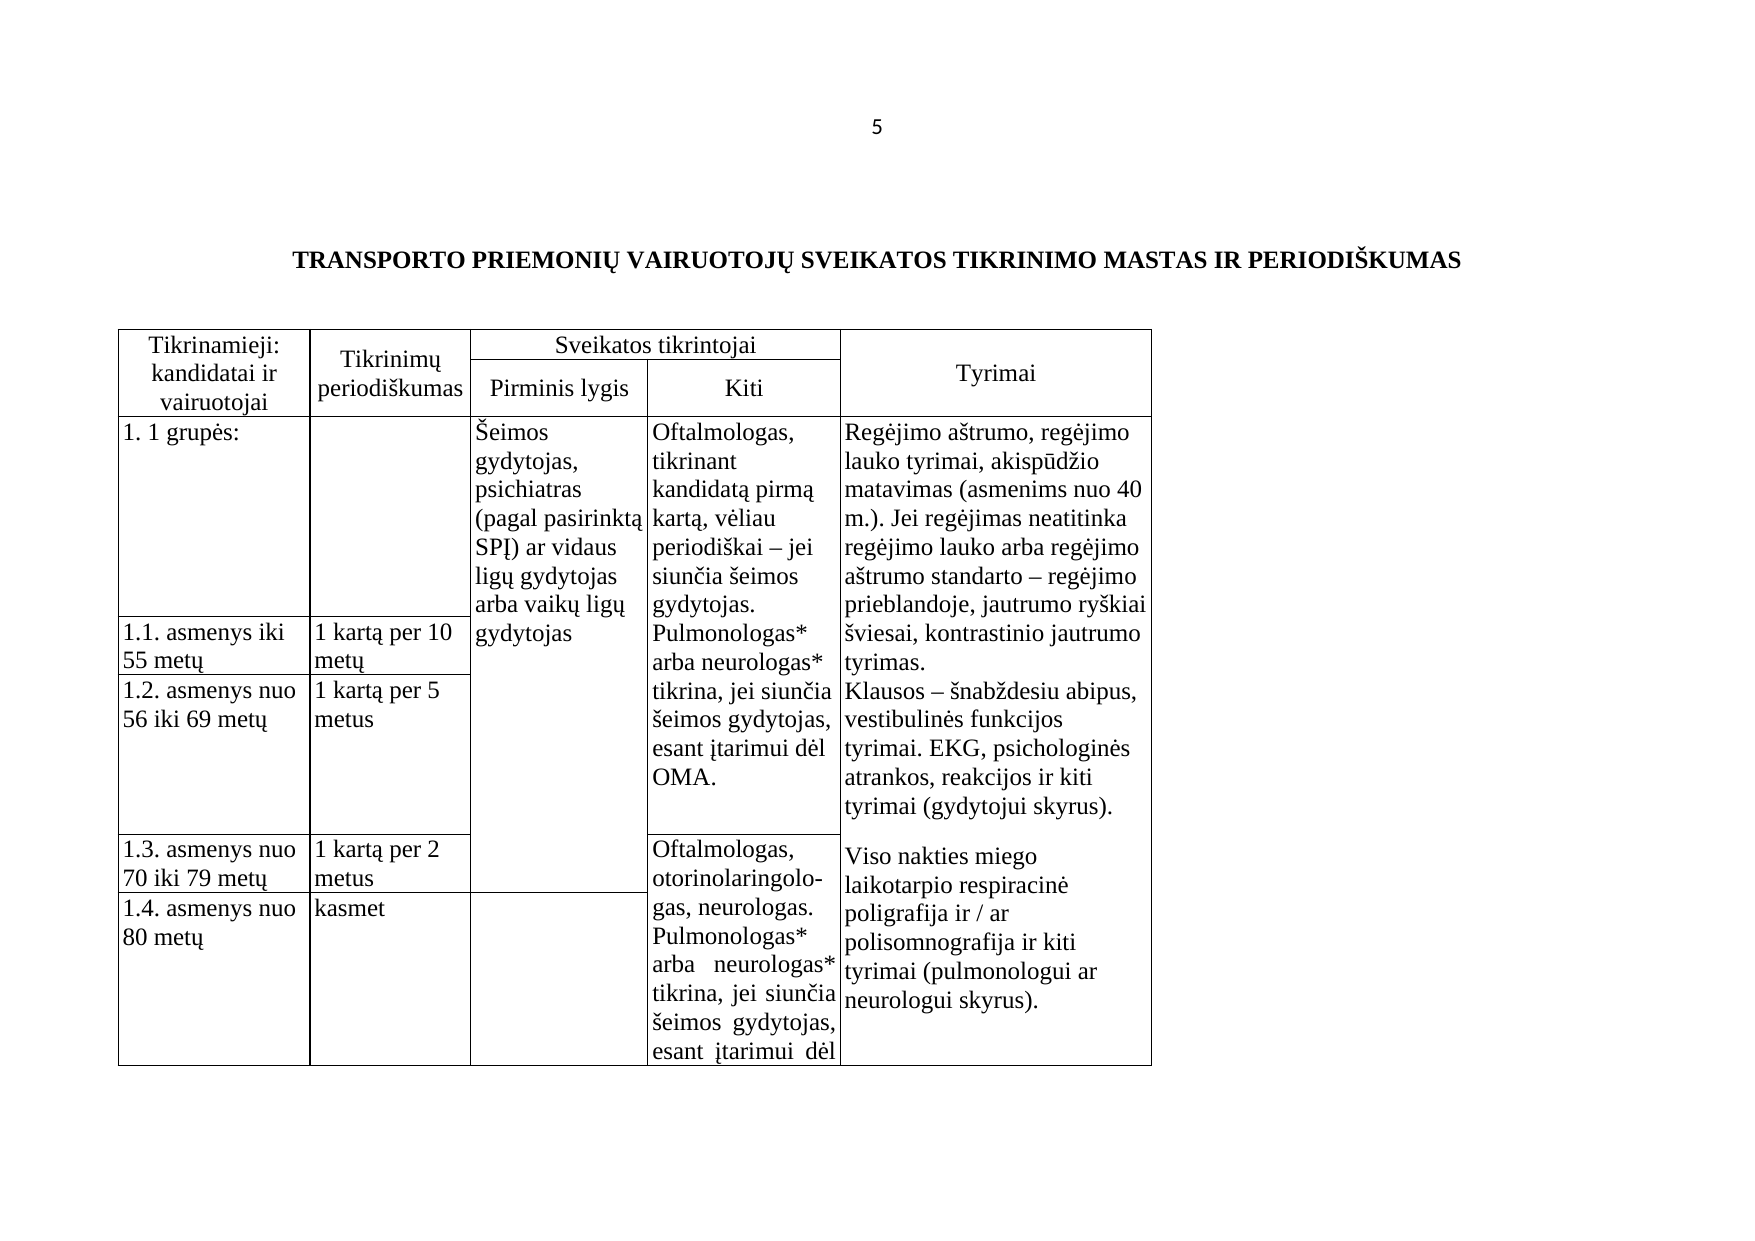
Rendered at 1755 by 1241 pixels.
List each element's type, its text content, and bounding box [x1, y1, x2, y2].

table_header Sveikatos tikrintojai [471, 330, 840, 358]
table_cell 1.1. asmenys iki 55 metų [119, 617, 309, 674]
table_cell Oftalmologas, tikrinant kandidatą pirmą kartą, vėliau periodiškai – jei siunčia šeimos gydytojas. Pulmonologas* arba neurologas* tikrina, jei siunčia šeimos gydytojas, esant įtarimui dėl OMA. [648, 417, 840, 833]
table_cell Regėjimo aštrumo, regėjimo lauko tyrimai, akispūdžio matavimas (asmenims nuo 40 m.). Jei regėjimas neatitinka regėjimo lauko arba regėjimo aštrumo standarto – regėjimo prieblandoje, jautrumo ryškiai šviesai, kontrastinio jautrumo tyrimas. Klausos – šnabždesiu abipus, vestibulinės funkcijos tyrimai. EKG, psichologinės atrankos, reakcijos ir kiti tyrimai (gydytojui skyrus). Viso nakties miego laikotarpio respiracinė poligrafija ir / ar polisomnografija ir kiti tyrimai (pulmonologui ar neurologui skyrus). [841, 417, 1151, 1064]
table_header Tyrimai [841, 330, 1151, 416]
table_cell 1.4. asmenys nuo 80 metų [119, 893, 309, 1064]
table_cell 1 kartą per 5 metus [311, 675, 470, 833]
table_cell Pirminis lygis [471, 360, 647, 416]
table_cell [311, 417, 470, 616]
table_cell Šeimos gydytojas, psichiatras (pagal pasirinktą SPĮ) ar vidaus ligų gydytojas arba vaikų ligų gydytojas [471, 417, 647, 892]
table_cell 1.3. asmenys nuo 70 iki 79 metų [119, 835, 309, 892]
table_cell kasmet [311, 893, 470, 1064]
table_header Tikrinamieji: kandidatai ir vairuotojai [119, 330, 309, 416]
table_cell Oftalmologas, otorinolaringolo-gas, neurologas. Pulmonologas* arba neurologas* tikrina, jei siunčia šeimos gydytojas, esant įtarimui dėl OMA. [648, 835, 840, 1064]
table_cell [471, 893, 647, 1064]
table_cell 1. 1 grupės: [119, 417, 309, 616]
text TRANSPORTO PRIEMONIŲ VAIRUOTOJŲ SVEIKATOS TIKRINIMO MASTAS IR PERIODIŠKUMAS [118, 245, 1636, 274]
table_cell Kiti [648, 360, 840, 416]
table_cell 1.2. asmenys nuo 56 iki 69 metų [119, 675, 309, 833]
table_cell 1 kartą per 2 metus [311, 835, 470, 892]
table_header Tikrinimų periodiškumas [311, 330, 470, 416]
table_cell 1 kartą per 10 metų [311, 617, 470, 674]
